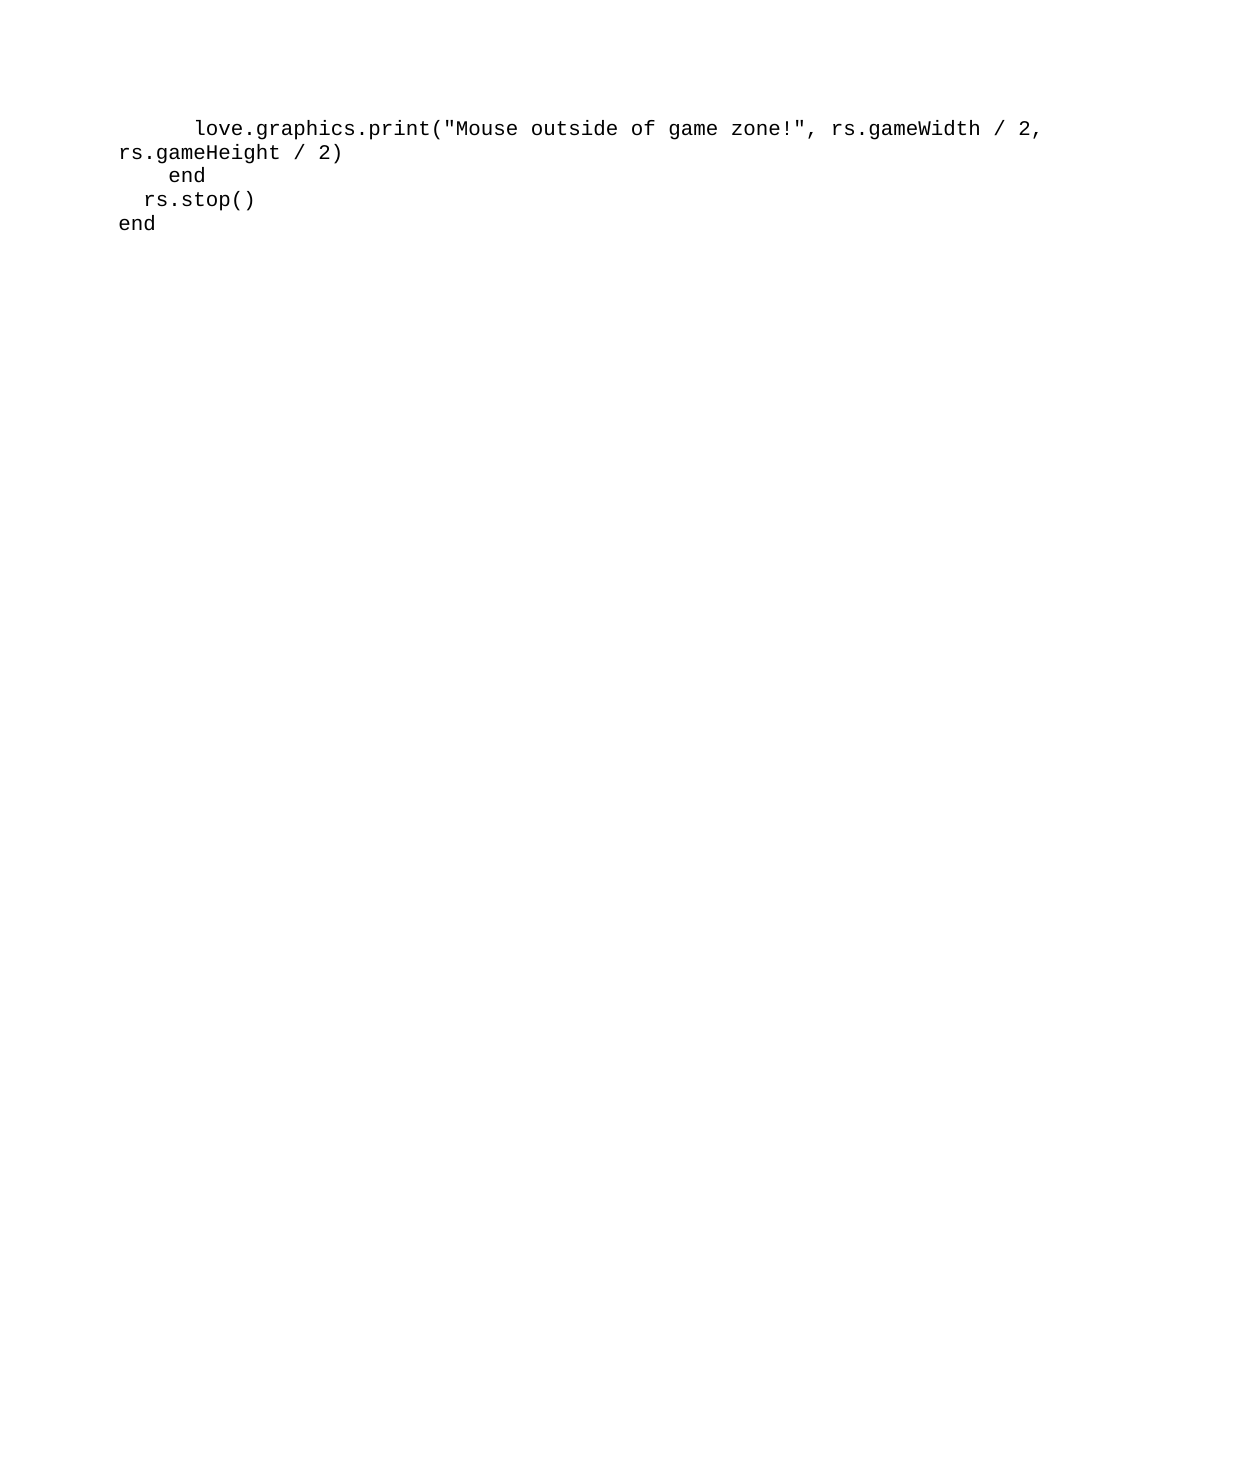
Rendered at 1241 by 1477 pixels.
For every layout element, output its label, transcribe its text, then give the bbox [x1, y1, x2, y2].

text end [118, 213, 1122, 236]
text end [118, 165, 1122, 189]
text love.graphics.print("Mouse outside of game zone!", rs.gameWidth / 2, rs.gameHeight / 2) [118, 118, 1122, 165]
text rs.stop() [118, 189, 1122, 213]
